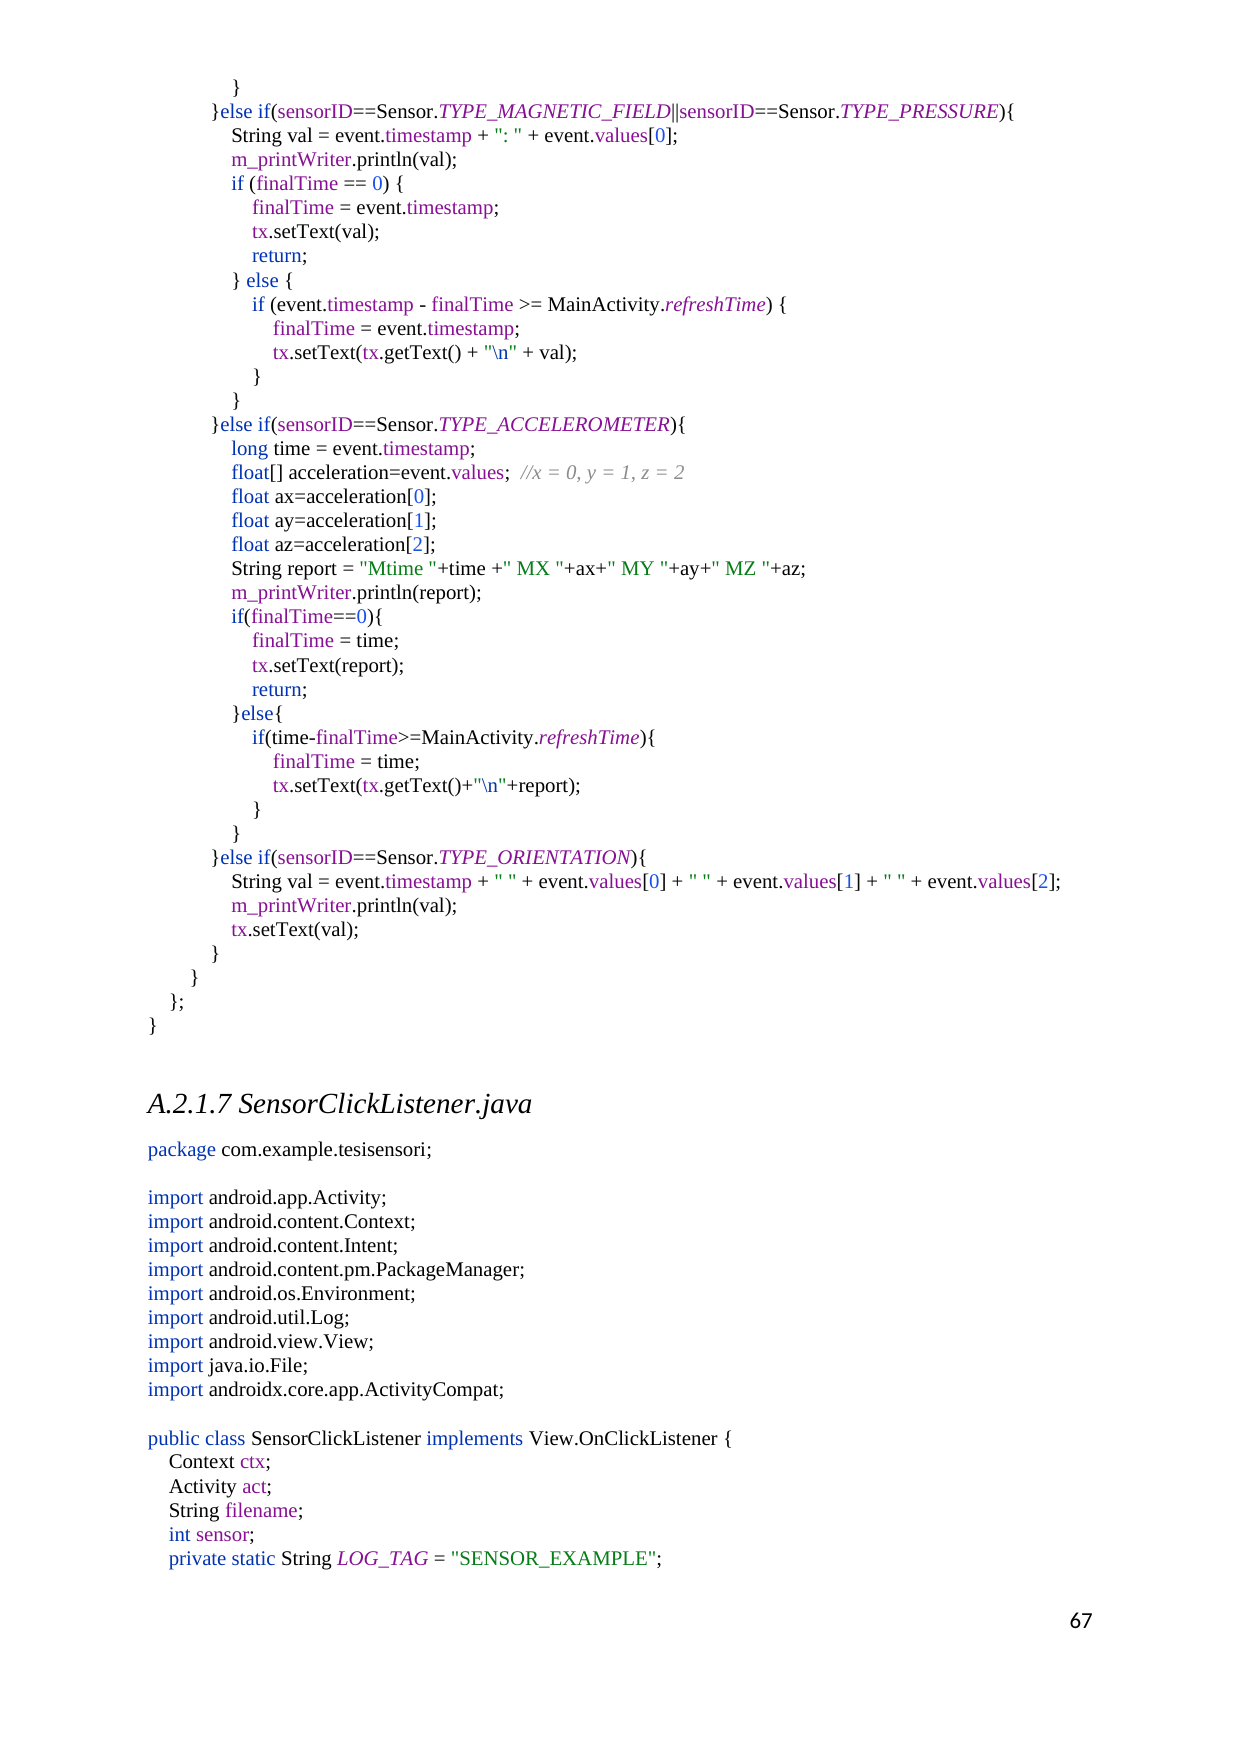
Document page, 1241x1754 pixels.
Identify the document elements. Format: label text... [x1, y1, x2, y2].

text } }else if(sensorID==Sensor.TYPE_MAGNETIC_FIELD||sensorID==Sensor.TYPE_PRESSURE){ String val = event.timestamp + ": " + event.values[0]; m_printWriter.println(val); if (finalTime == 0) { finalTime = event.timestamp; tx.setText(val); return; } else { if (event.timestamp - finalTime >= MainActivity.refreshTime) { finalTime = event.timestamp; tx.setText(tx.getText() + "\n" + val); } } }else if(sensorID==Sensor.TYPE_ACCELEROMETER){ long time = event.timestamp; float[] acceleration=event.values; //x = 0, y = 1, z = 2 float ax=acceleration[0]; float ay=acceleration[1]; float az=acceleration[2]; String report = "Mtime "+time +" MX "+ax+" MY "+ay+" MZ "+az; m_printWriter.println(report); if(finalTime==0){ finalTime = time; tx.setText(report); return; }else{ if(time-finalTime>=MainActivity.refreshTime){ finalTime = time; tx.setText(tx.getText()+"\n"+report); } } }else if(sensorID==Sensor.TYPE_ORIENTATION){ String val = event.timestamp + " " + event.values[0] + " " + event.values[1] + " " + event.values[2]; m_printWriter.println(val); tx.setText(val); } } }; } [148, 75, 1092, 1037]
text package com.example.tesisensori; import android.app.Activity; import android.content.Context; import android.content.Intent; import android.content.pm.PackageManager; import android.os.Environment; import android.util.Log; import android.view.View; import java.io.File; import androidx.core.app.ActivityCompat; public class SensorClickListener implements View.OnClickListener { Context ctx; Activity act; String filename; int sensor; private static String LOG_TAG = "SENSOR_EXAMPLE"; [148, 1137, 1092, 1594]
subtitle A.2.1.7 SensorClickListener.java [148, 1086, 1092, 1120]
